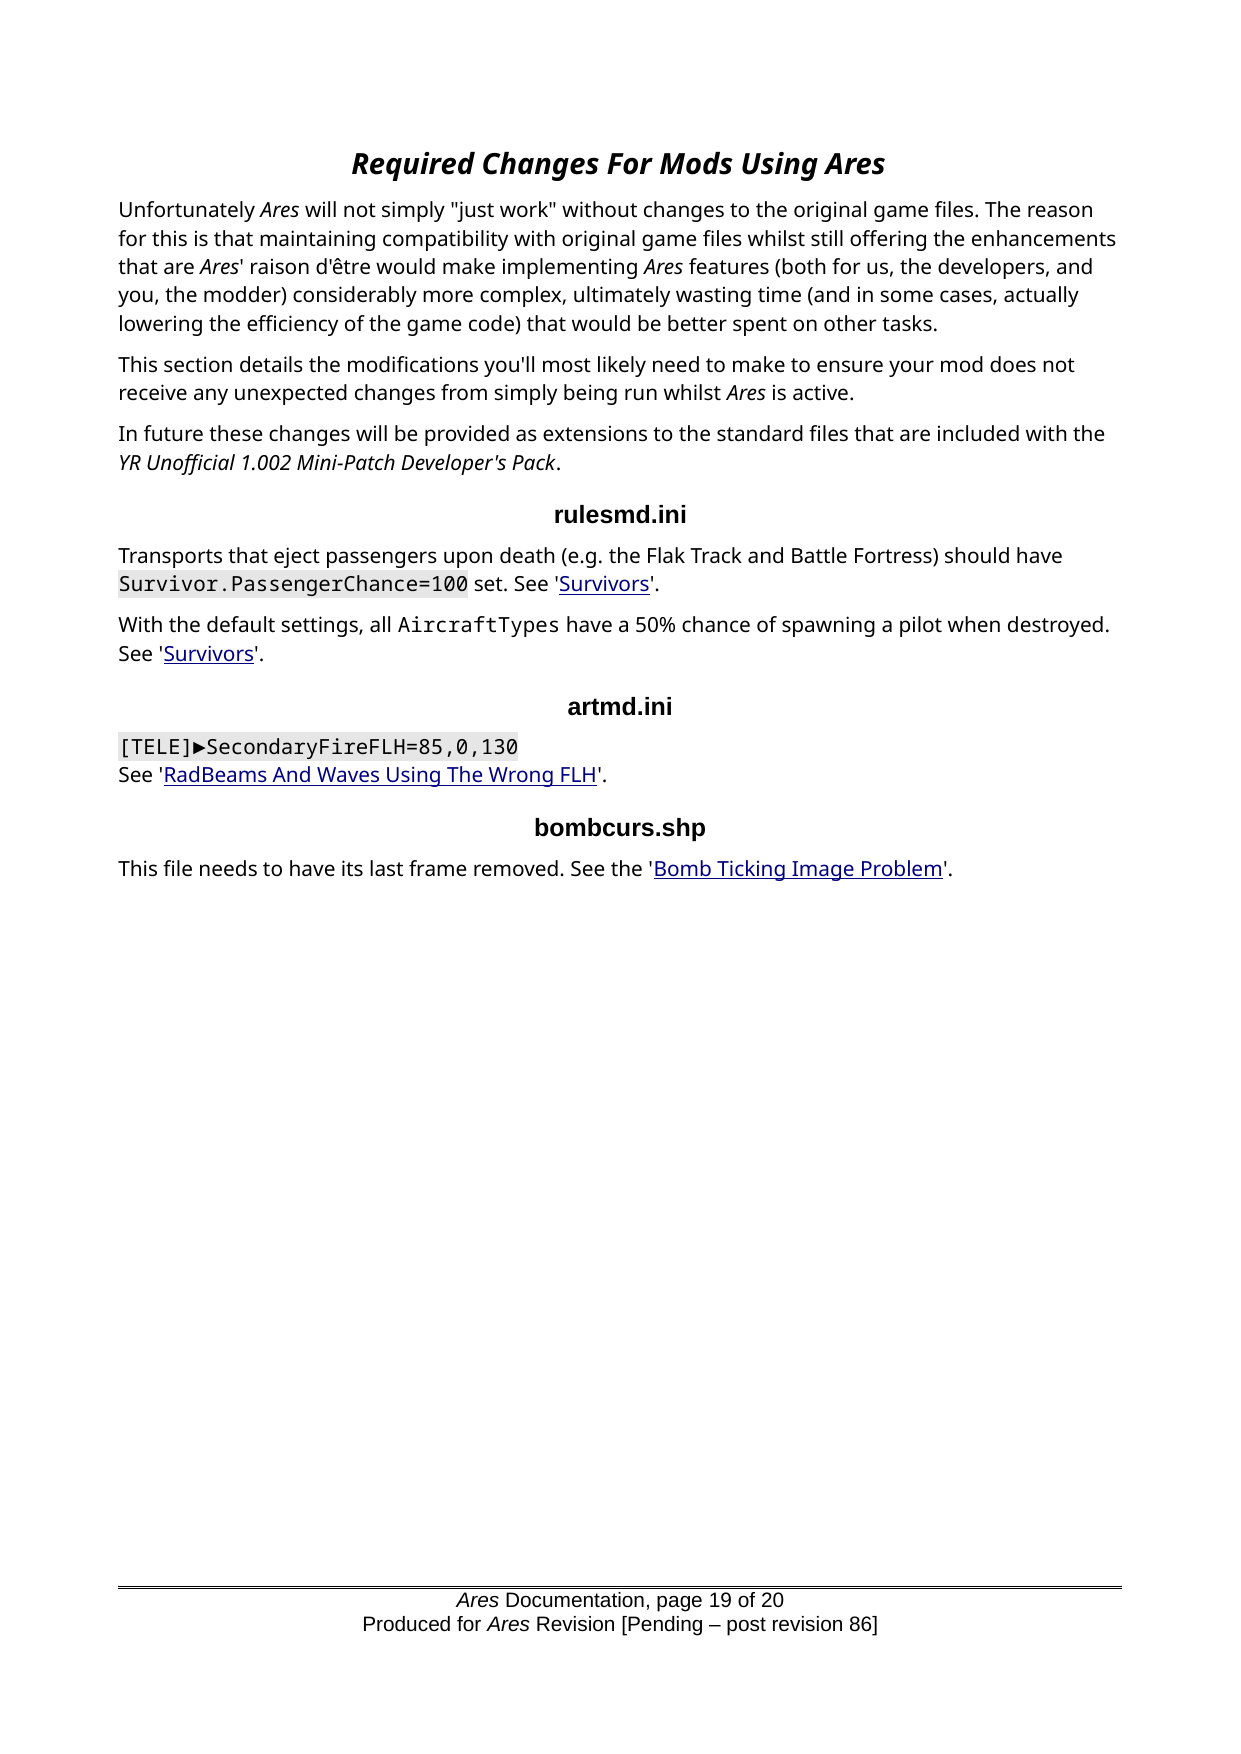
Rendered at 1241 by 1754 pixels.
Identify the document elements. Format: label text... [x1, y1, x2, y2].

subtitle bombcurs.shp [118, 813, 1122, 842]
text Transports that eject passengers upon death (e.g. the Flak Track and Battle Fortress) should have Survivor.PassengerChance=100 set. See 'Survivors'. [118, 541, 1122, 598]
subtitle Required Changes For Mods Using Ares [118, 143, 1122, 183]
text This file needs to have its last frame removed. See the 'Bomb Ticking Image Problem'. [118, 854, 1122, 882]
text In future these changes will be provided as extensions to the standard files that are included with the YR Unofficial 1.002 Mini-Patch Developer's Pack. [118, 419, 1122, 476]
subtitle artmd.ini [118, 692, 1122, 720]
subtitle rulesmd.ini [118, 501, 1122, 529]
text This section details the modifications you'll most likely need to make to ensure your mod does not receive any unexpected changes from simply being run whilst Ares is active. [118, 350, 1122, 407]
text Unfortunately Ares will not simply "just work" without changes to the original game files. The reason for this is that maintaining compatibility with original game files whilst still offering the enhancements that are Ares' raison d'être would make implementing Ares features (both for us, the developers, and you, the modder) considerably more complex, ultimately wasting time (and in some cases, actually lowering the efficiency of the game code) that would be better spent on other tasks. [118, 195, 1122, 337]
text With the default settings, all AircraftTypes have a 50% chance of spawning a pilot when destroyed. See 'Survivors'. [118, 610, 1122, 667]
text [TELE]►SecondaryFireFLH=85,0,130 See 'RadBeams And Waves Using The Wrong FLH'. [118, 732, 1122, 789]
